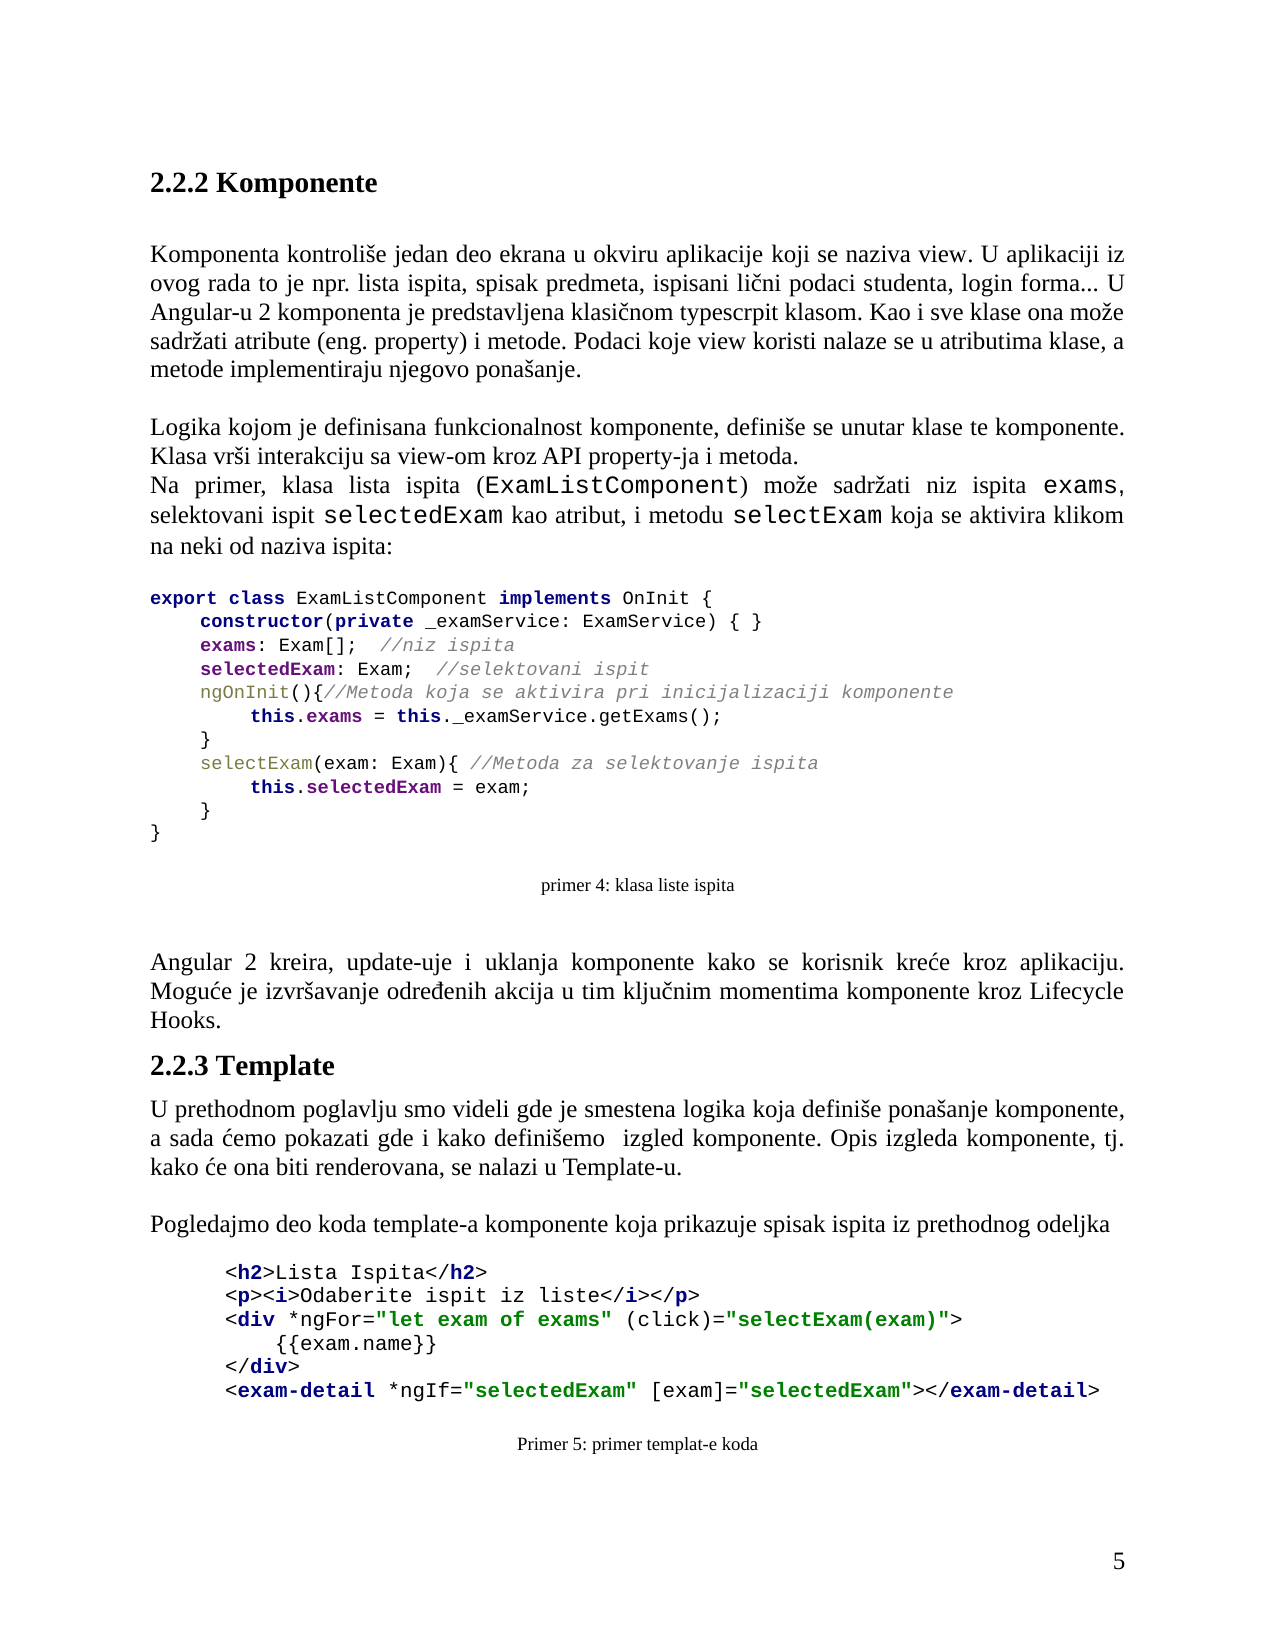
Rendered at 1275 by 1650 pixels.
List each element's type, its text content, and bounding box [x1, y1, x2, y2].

text Pogledajmo deo koda template-a komponente koja prikazuje spisak ispita iz prethodnog odeljka [150, 1209, 1125, 1238]
text exams: Exam[]; //niz ispita [150, 634, 1125, 657]
text <p><i>Odaberite ispit iz liste</i></p> [150, 1285, 1125, 1309]
text selectedExam: Exam; //selektovani ispit [150, 657, 1125, 681]
text } [150, 823, 1125, 844]
subtitle 2.2.3 Template [150, 1048, 1125, 1082]
text } [150, 728, 1125, 752]
text ngOnInit(){//Metoda koja se aktivira pri inicijalizaciji komponente [150, 681, 1125, 705]
text <div *ngFor="let exam of exams" (click)="selectExam(exam)"> [150, 1309, 1125, 1333]
text Primer 5: primer templat-e koda [150, 1433, 1125, 1454]
text this.selectedExam = exam; [150, 776, 1125, 799]
subtitle 2.2.2 Komponente [150, 164, 1125, 198]
text Angular 2 kreira, update-uje i uklanja komponente kako se korisnik kreće kroz aplikaciju. Moguće je izvršavanje određenih akcija u tim ključnim momentima komponente kroz Lifecycle Hooks. [150, 947, 1125, 1033]
text export class ExamListComponent implements OnInit { [150, 589, 1125, 610]
text Komponenta kontroliše jedan deo ekrana u okviru aplikacije koji se naziva view. U aplikaciji iz ovog rada to je npr. lista ispita, spisak predmeta, ispisani lični podaci studenta, login forma... U Angular-u 2 komponenta je predstavljena klasičnom typescrpit klasom. Kao i sve klase ona može sadržati atribute (eng. property) i metode. Podaci koje view koristi nalaze se u atributima klase, a metode implementiraju njegovo ponašanje. [150, 239, 1125, 383]
text primer 4: klasa liste ispita [150, 874, 1125, 895]
text selectExam(exam: Exam){ //Metoda za selektovanje ispita [150, 752, 1125, 776]
text </div> [150, 1356, 1125, 1380]
text Logika kojom je definisana funkcionalnost komponente, definiše se unutar klase te komponente. Klasa vrši interakciju sa view-om kroz API property-ja i metoda. [150, 412, 1125, 469]
text U prethodnom poglavlju smo videli gde je smestena logika koja definiše ponašanje komponente, a sada ćemo pokazati gde i kako definišemo izgled komponente. Opis izgleda komponente, tj. kako će ona biti renderovana, se nalazi u Template-u. [150, 1094, 1125, 1181]
text Na primer, klasa lista ispita (ExamListComponent) može sadržati niz ispita exams, selektovani ispit selectedExam kao atribut, i metodu selectExam koja se aktivira klikom na neki od naziva ispita: [150, 469, 1125, 560]
text {{exam.name}} [150, 1333, 1125, 1356]
text constructor(private _examService: ExamService) { } [150, 610, 1125, 634]
text <h2>Lista Ispita</h2> [150, 1262, 1125, 1285]
text } [150, 799, 1125, 823]
text this.exams = this._examService.getExams(); [150, 705, 1125, 728]
text <exam-detail *ngIf="selectedExam" [exam]="selectedExam"></exam-detail> [150, 1380, 1125, 1403]
